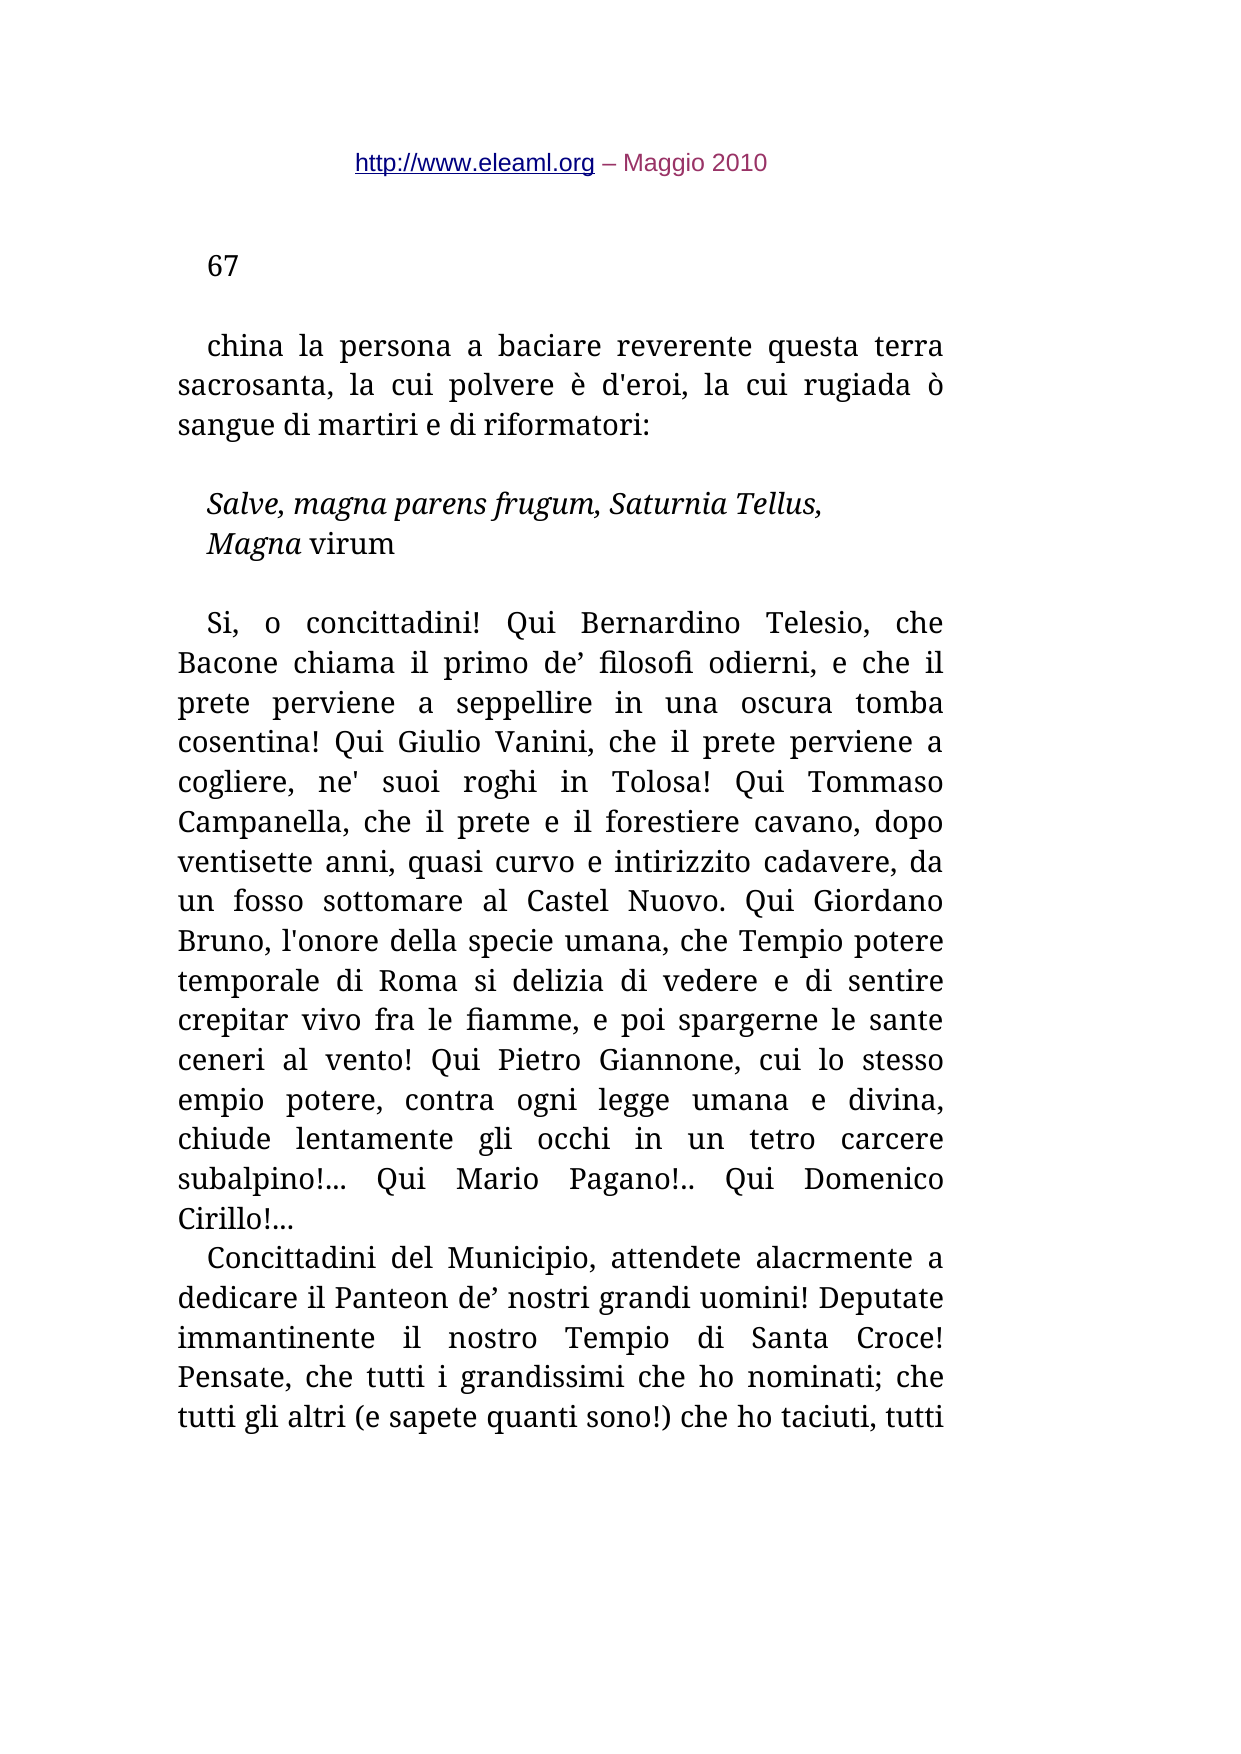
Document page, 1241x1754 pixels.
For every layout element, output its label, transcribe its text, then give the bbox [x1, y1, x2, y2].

text Magna virum [177, 523, 945, 563]
text 67 [177, 246, 945, 285]
text china la persona a baciare reverente questa terra sacrosanta, la cui polvere è d'eroi, la cui rugiada ò sangue di martiri e di riformatori: [177, 325, 945, 444]
text Salve, magna parens frugum, Saturnia Tellus, [177, 484, 945, 523]
text Si, o concittadini! Qui Bernardino Telesio, che Bacone chiama il primo de’ filosofi odierni, e che il prete perviene a seppellire in una oscura tomba cosentina! Qui Giulio Vanini, che il prete perviene a cogliere, ne' suoi roghi in Tolosa! Qui Tommaso Campanella, che il prete e il forestiere cavano, dopo ventisette anni, quasi curvo e intirizzito cadavere, da un fosso sottomare al Castel Nuovo. Qui Giordano Bruno, l'onore della specie umana, che Tempio potere temporale di Roma si delizia di vedere e di sentire crepitar vivo fra le fiamme, e poi spargerne le sante ceneri al vento! Qui Pietro Giannone, cui lo stesso empio potere, contra ogni legge umana e divina, chiude lentamente gli occhi in un tetro carcere subalpino!... Qui Mario Pagano!.. Qui Domenico Cirillo!... [177, 603, 945, 1238]
text Concittadini del Municipio, attendete alacrmente a dedicare il Panteon de’ nostri grandi uomini! Deputate immantinente il nostro Tempio di Santa Croce! Pensate, che tutti i grandissimi che ho nominati; che tutti gli altri (e sapete quanti sono!) che ho taciuti, tutti [177, 1238, 945, 1436]
